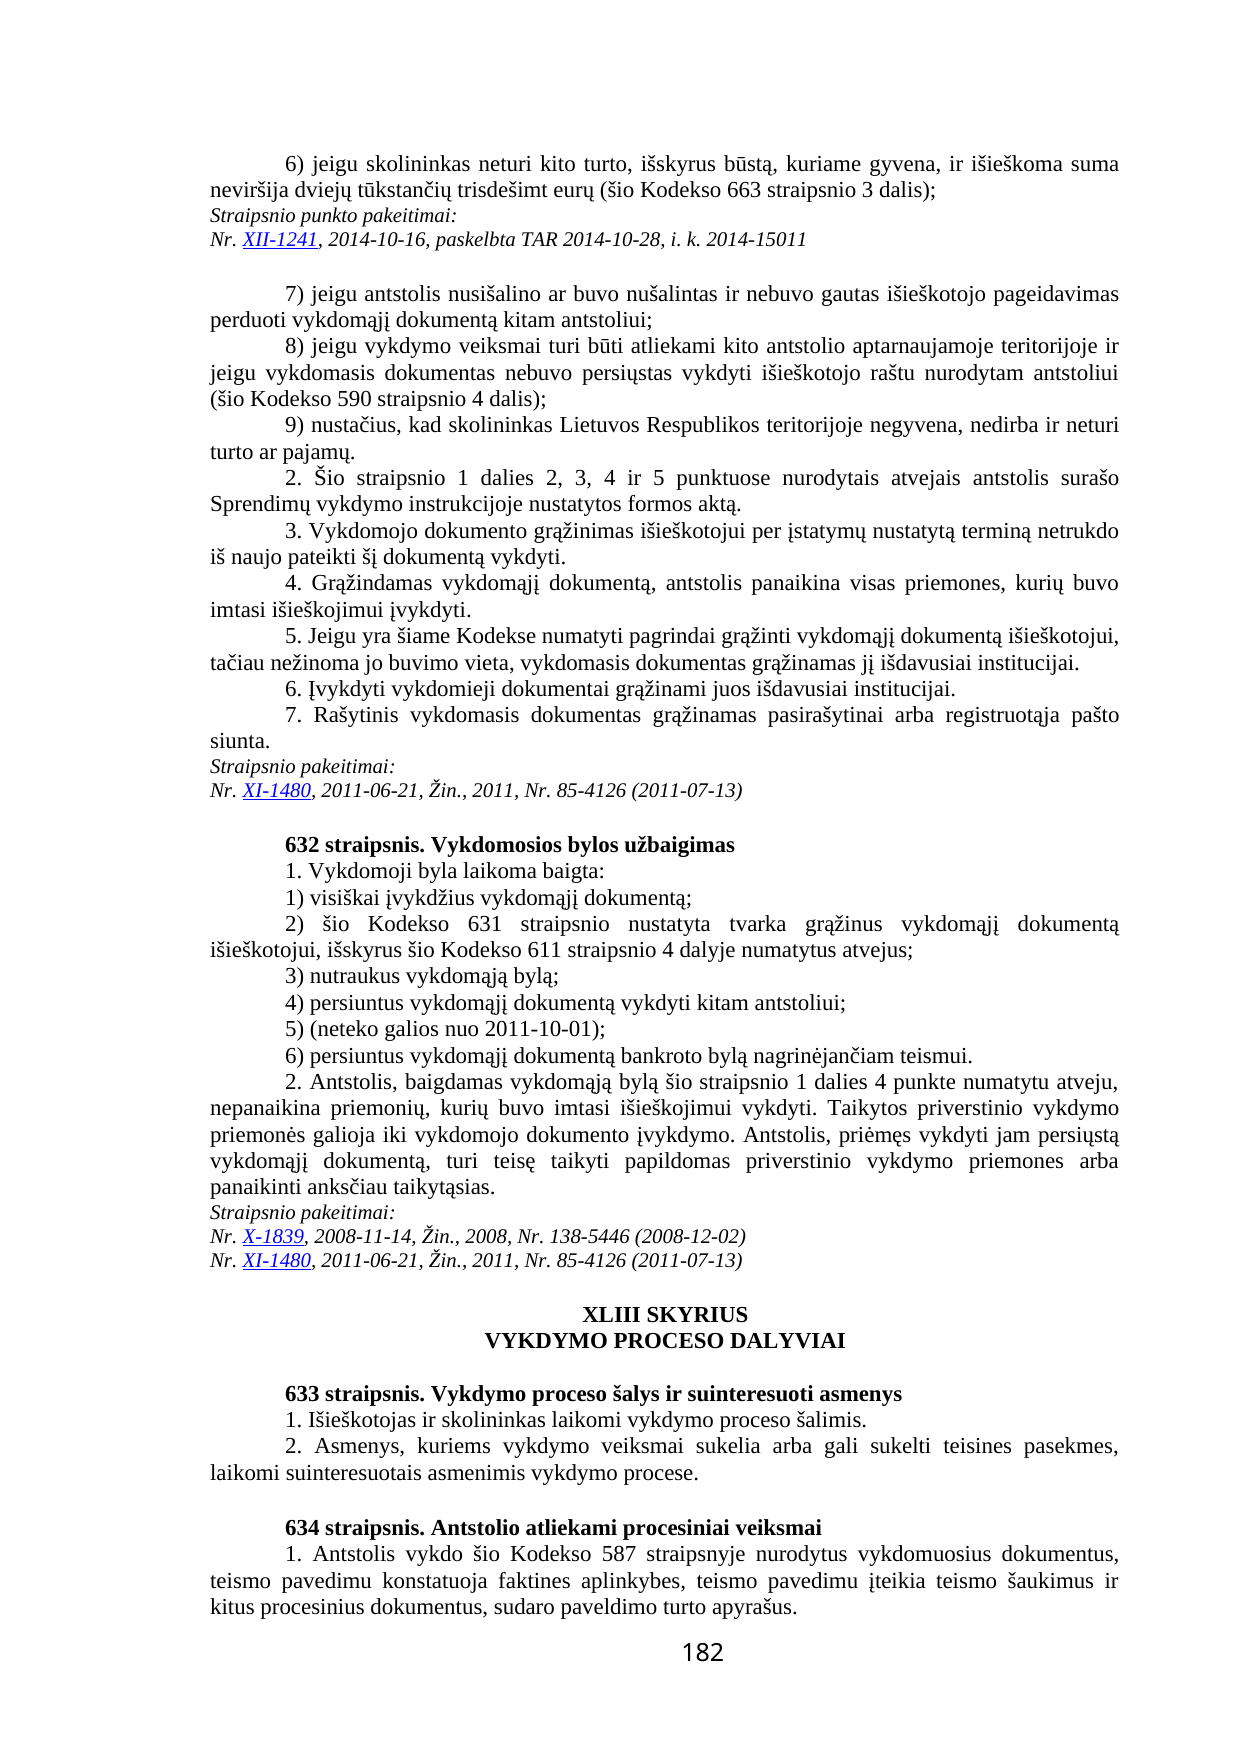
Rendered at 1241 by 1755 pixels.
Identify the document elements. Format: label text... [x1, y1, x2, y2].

text 1. Antstolis vykdo šio Kodekso 587 straipsnyje nurodytus vykdomuosius dokumentus, teismo pavedimu konstatuoja faktines aplinkybes, teismo pavedimu įteikia teismo šaukimus ir kitus procesinius dokumentus, sudaro paveldimo turto apyrašus. [210, 1540, 1120, 1619]
text 1. Vykdomoji byla laikoma baigta: [210, 857, 1120, 883]
text Nr. X-1839, 2008-11-14, Žin., 2008, Nr. 138-5446 (2008-12-02) [210, 1224, 1120, 1248]
text 6) jeigu skolininkas neturi kito turto, išskyrus būstą, kuriame gyvena, ir išieškoma suma neviršija dviejų tūkstančių trisdešimt eurų (šio Kodekso 663 straipsnio 3 dalis); [210, 150, 1120, 203]
text 632 straipsnis. Vykdomosios bylos užbaigimas [210, 831, 1120, 857]
text 5) (neteko galios nuo 2011-10-01); [210, 1015, 1120, 1042]
text 5. Jeigu yra šiame Kodekse numatyti pagrindai grąžinti vykdomąjį dokumentą išieškotojui, tačiau nežinoma jo buvimo vieta, vykdomasis dokumentas grąžinamas jį išdavusiai institucijai. [210, 622, 1120, 675]
text 9) nustačius, kad skolininkas Lietuvos Respublikos teritorijoje negyvena, nedirba ir neturi turto ar pajamų. [210, 411, 1120, 464]
text Nr. XI-1480, 2011-06-21, Žin., 2011, Nr. 85-4126 (2011-07-13) [210, 778, 1120, 802]
text 7) jeigu antstolis nusišalino ar buvo nušalintas ir nebuvo gautas išieškotojo pageidavimas perduoti vykdomąjį dokumentą kitam antstoliui; [210, 279, 1120, 332]
text 634 straipsnis. Antstolio atliekami procesiniai veiksmai [210, 1514, 1120, 1540]
text 3. Vykdomojo dokumento grąžinimas išieškotojui per įstatymų nustatytą terminą netrukdo iš naujo pateikti šį dokumentą vykdyti. [210, 517, 1120, 569]
text 1. Išieškotojas ir skolininkas laikomi vykdymo proceso šalimis. [210, 1406, 1120, 1432]
text 2. Antstolis, baigdamas vykdomąją bylą šio straipsnio 1 dalies 4 punkte numatytu atveju, nepanaikina priemonių, kurių buvo imtasi išieškojimui vykdyti. Taikytos priverstinio vykdymo priemonės galioja iki vykdomojo dokumento įvykdymo. Antstolis, priėmęs vykdyti jam persiųstą vykdomąjį dokumentą, turi teisę taikyti papildomas priverstinio vykdymo priemones arba panaikinti anksčiau taikytąsias. [210, 1068, 1120, 1200]
text Straipsnio pakeitimai: [210, 754, 1120, 778]
text 2. Šio straipsnio 1 dalies 2, 3, 4 ir 5 punktuose nurodytais atvejais antstolis surašo Sprendimų vykdymo instrukcijoje nustatytos formos aktą. [210, 464, 1120, 517]
text 4) persiuntus vykdomąjį dokumentą vykdyti kitam antstoliui; [210, 989, 1120, 1015]
text 2. Asmenys, kuriems vykdymo veiksmai sukelia arba gali sukelti teisines pasekmes, laikomi suinteresuotais asmenimis vykdymo procese. [210, 1432, 1120, 1485]
text 7. Rašytinis vykdomasis dokumentas grąžinamas pasirašytinai arba registruotąja pašto siunta. [210, 701, 1120, 754]
text 633 straipsnis. Vykdymo proceso šalys ir suinteresuoti asmenys [210, 1380, 1120, 1406]
text VYKDYMO PROCESO DALYVIAI [210, 1327, 1120, 1353]
text 2) šio Kodekso 631 straipsnio nustatyta tvarka grąžinus vykdomąjį dokumentą išieškotojui, išskyrus šio Kodekso 611 straipsnio 4 dalyje numatytus atvejus; [210, 910, 1120, 963]
text 6. Įvykdyti vykdomieji dokumentai grąžinami juos išdavusiai institucijai. [210, 675, 1120, 701]
text 4. Grąžindamas vykdomąjį dokumentą, antstolis panaikina visas priemones, kurių buvo imtasi išieškojimui įvykdyti. [210, 569, 1120, 622]
text XLIII SKYRIUS [210, 1301, 1120, 1327]
text 8) jeigu vykdymo veiksmai turi būti atliekami kito antstolio aptarnaujamoje teritorijoje ir jeigu vykdomasis dokumentas nebuvo persiųstas vykdyti išieškotojo raštu nurodytam antstoliui (šio Kodekso 590 straipsnio 4 dalis); [210, 332, 1120, 411]
text 3) nutraukus vykdomąją bylą; [210, 963, 1120, 989]
text Straipsnio pakeitimai: [210, 1200, 1120, 1224]
text Nr. XII-1241, 2014-10-16, paskelbta TAR 2014-10-28, i. k. 2014-15011 [210, 227, 1120, 251]
text Nr. XI-1480, 2011-06-21, Žin., 2011, Nr. 85-4126 (2011-07-13) [210, 1248, 1120, 1272]
text Straipsnio punkto pakeitimai: [210, 203, 1120, 227]
text 6) persiuntus vykdomąjį dokumentą bankroto bylą nagrinėjančiam teismui. [210, 1042, 1120, 1068]
text 1) visiškai įvykdžius vykdomąjį dokumentą; [210, 883, 1120, 910]
